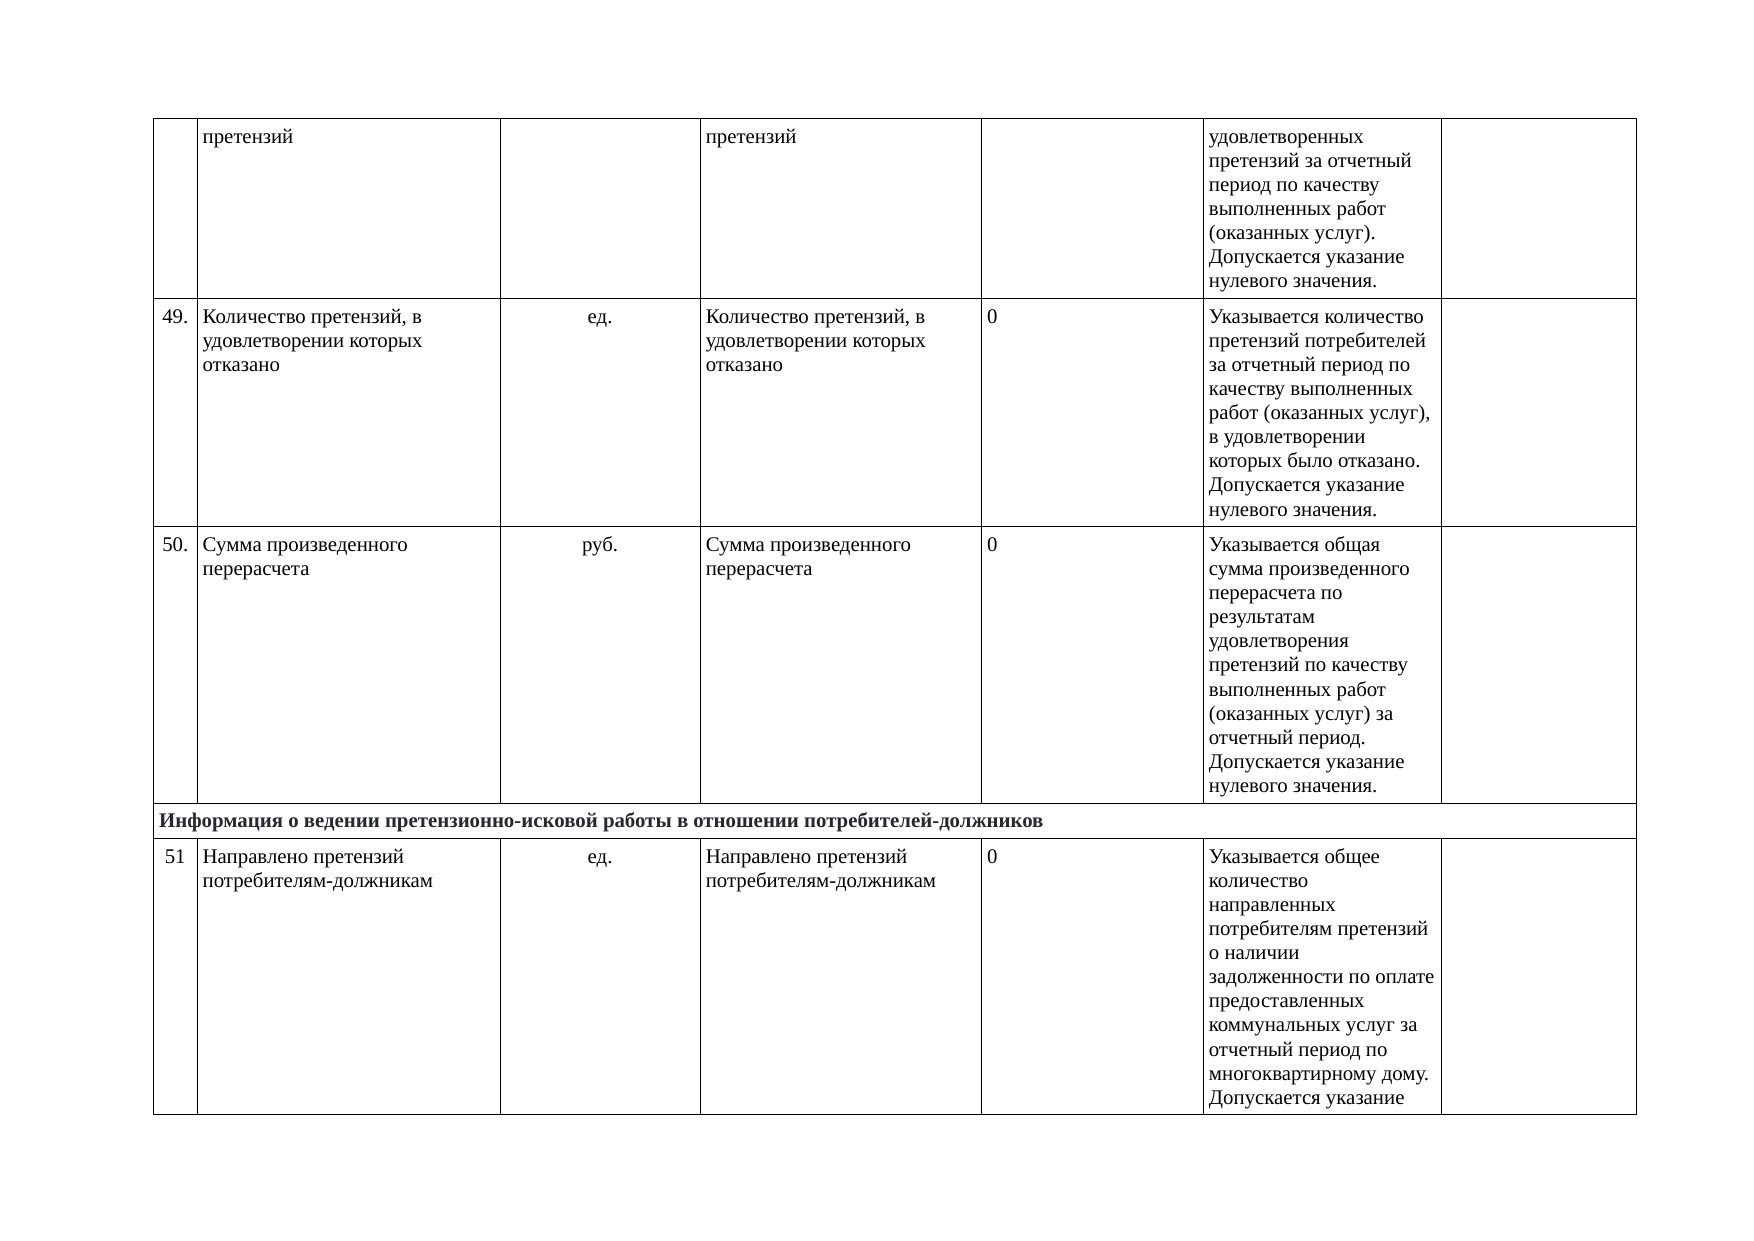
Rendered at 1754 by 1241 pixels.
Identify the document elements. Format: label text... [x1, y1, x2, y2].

table_cell Направлено претензий потребителям-должникам [701, 839, 981, 1114]
table_cell Количество претензий, в удовлетворении которых отказано [701, 299, 981, 526]
table_cell 0 [982, 299, 1203, 526]
table_cell 51 [154, 839, 197, 1114]
table_cell 49. [154, 299, 197, 526]
table_cell 0 [982, 839, 1203, 1114]
table_cell [1442, 839, 1636, 1114]
table_cell [154, 119, 197, 298]
table_cell Указывается общая сумма произведенного перерасчета по результатам удовлетворения претензий по качеству выполненных работ (оказанных услуг) за отчетный период. Допускается указание нулевого значения. [1204, 527, 1441, 802]
table_cell [1442, 299, 1636, 526]
table_cell [1442, 527, 1636, 802]
table_cell Указывается количество претензий потребителей за отчетный период по качеству выполненных работ (оказанных услуг), в удовлетворении которых было отказано. Допускается указание нулевого значения. [1204, 299, 1441, 526]
table_cell Направлено претензий потребителям-должникам [198, 839, 500, 1114]
table_cell [1442, 119, 1636, 298]
table_cell Количество претензий, в удовлетворении которых отказано [198, 299, 500, 526]
table_cell [982, 119, 1203, 298]
table_cell [501, 119, 700, 298]
table_cell Сумма произведенного перерасчета [198, 527, 500, 802]
table_cell Информация о ведении претензионно-исковой работы в отношении потребителей-должников [154, 804, 1636, 838]
table_cell руб. [501, 527, 700, 802]
table_cell Указывается общее количество направленных потребителям претензий о наличии задолженности по оплате предоставленных коммунальных услуг за отчетный период по многоквартирному дому. Допускается указание [1204, 839, 1441, 1114]
table_cell претензий [701, 119, 981, 298]
table_cell ед. [501, 299, 700, 526]
table_cell претензий [198, 119, 500, 298]
table_cell удовлетворенных претензий за отчетный период по качеству выполненных работ (оказанных услуг). Допускается указание нулевого значения. [1204, 119, 1441, 298]
table_cell 50. [154, 527, 197, 802]
table_cell 0 [982, 527, 1203, 802]
table_cell ед. [501, 839, 700, 1114]
table_cell Сумма произведенного перерасчета [701, 527, 981, 802]
